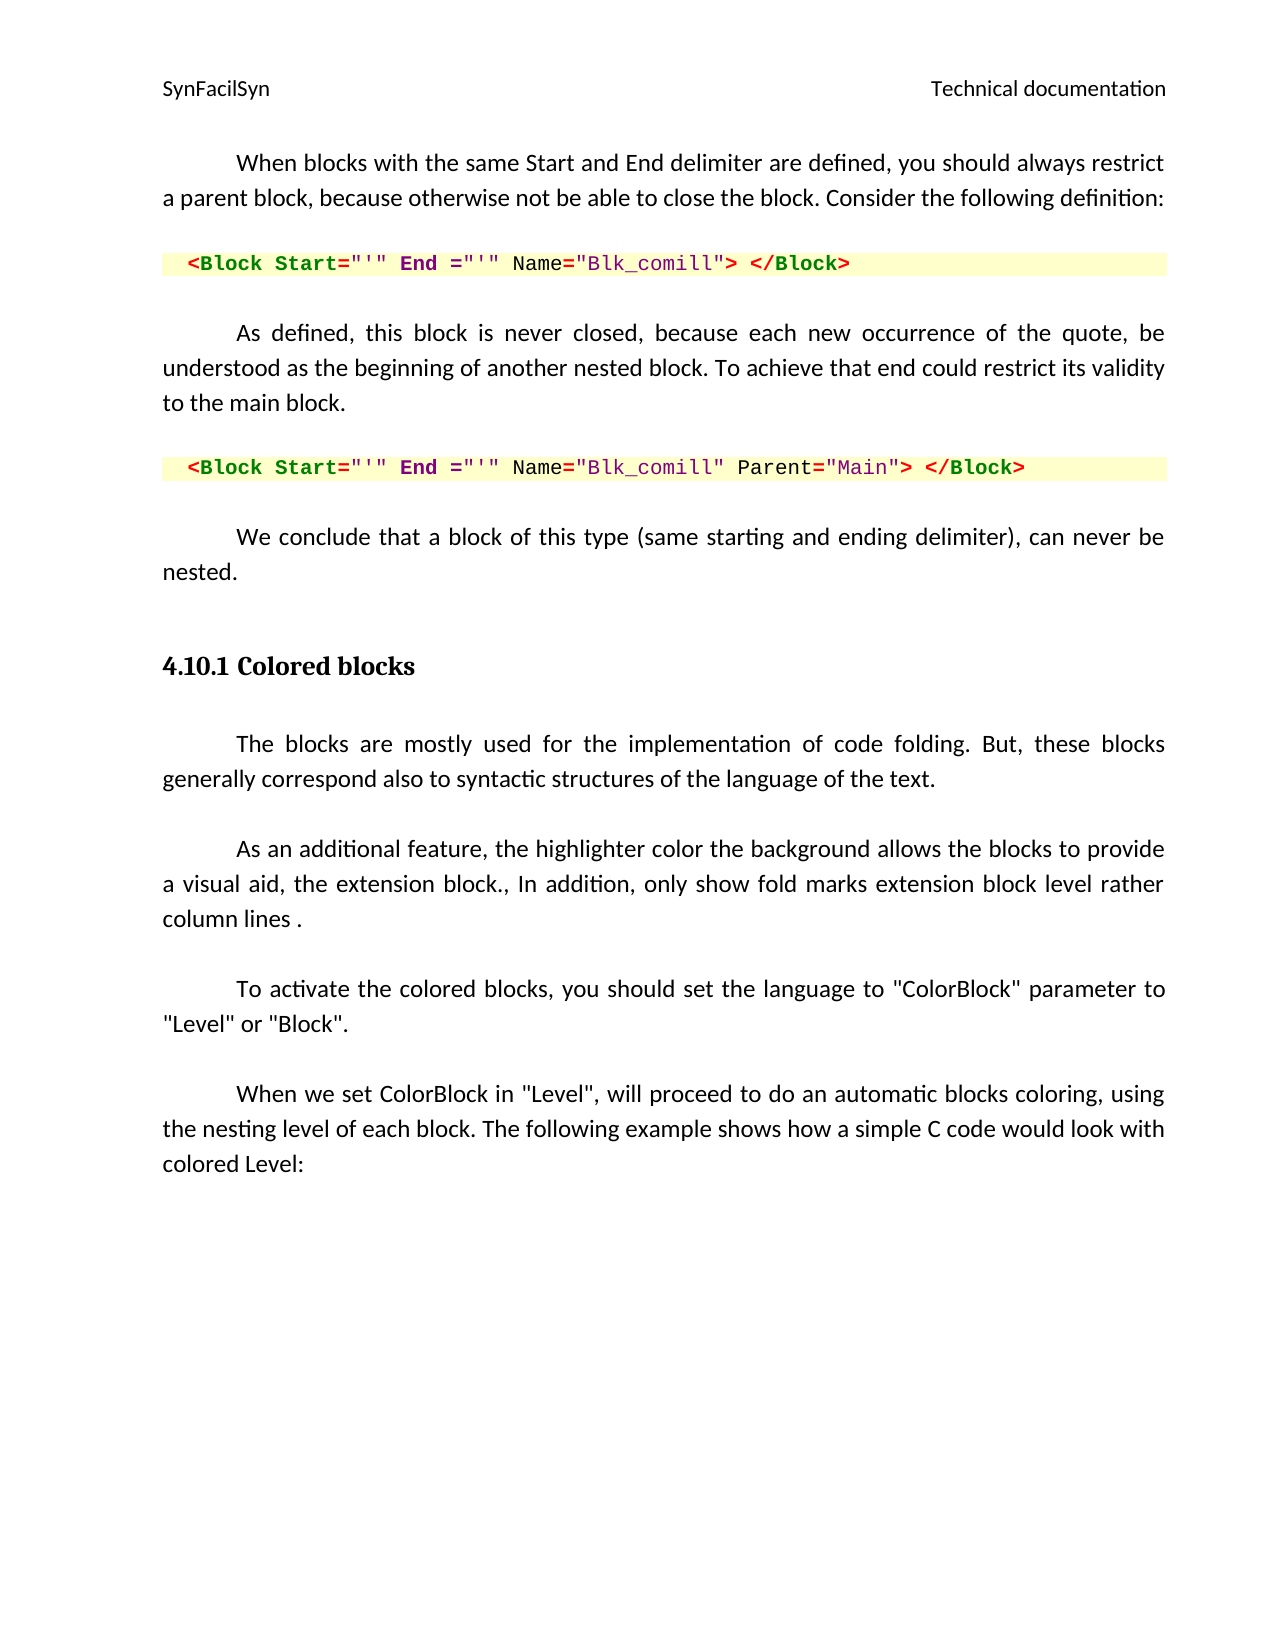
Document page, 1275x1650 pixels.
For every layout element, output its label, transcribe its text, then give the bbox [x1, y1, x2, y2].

subtitle Colored blocks [162, 651, 1167, 682]
text As defined, this block is never closed, because each new occurrence of the quote, be understood as the beginning of another nested block. To achieve that end could restrict its validity to the main block. [162, 317, 1167, 417]
text <Block Start="'" End ="'" Name="Blk_comill" Parent="Main"> </Block> [162, 457, 1167, 481]
text <Block Start="'" End ="'" Name="Blk_comill"> </Block> [162, 253, 1167, 276]
text When blocks with the same Start and End delimiter are defined, you should always restrict a parent block, because otherwise not be able to close the block. Consider the following definition: [162, 148, 1167, 213]
text When we set ColorBlock in "Level", will proceed to do an automatic blocks coloring, using the nesting level of each block. The following example shows how a simple C code would look with colored Level: [162, 1078, 1167, 1179]
text The blocks are mostly used for the implementation of code folding. But, these blocks generally correspond also to syntactic structures of the language of the text. [162, 728, 1167, 794]
text To activate the colored blocks, you should set the language to "ColorBlock" parameter to "Level" or "Block". [162, 973, 1167, 1039]
text As an additional feature, the highlighter color the background allows the blocks to provide a visual aid, the extension block., In addition, only show fold marks extension block level rather column lines . [162, 833, 1167, 934]
text We conclude that a block of this type (same starting and ending delimiter), can never be nested. [162, 521, 1167, 587]
